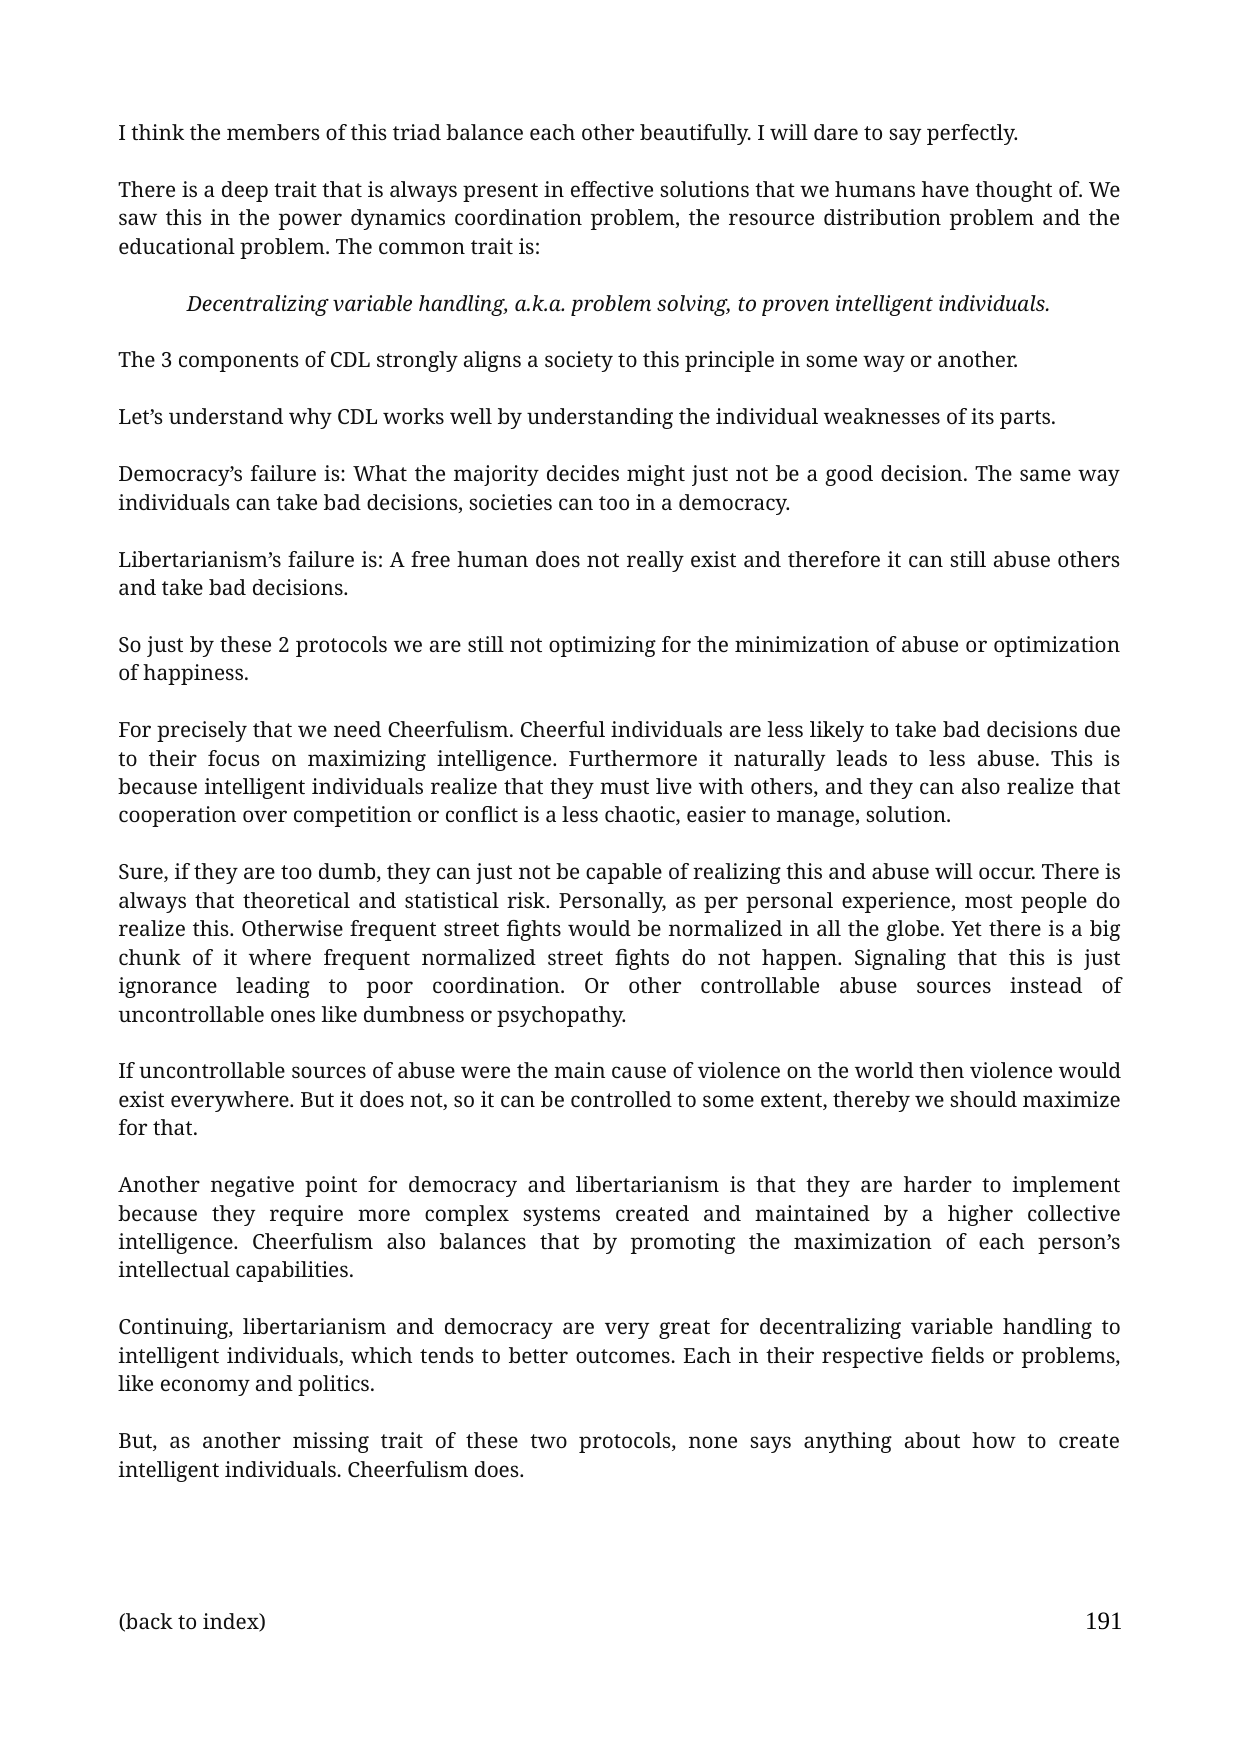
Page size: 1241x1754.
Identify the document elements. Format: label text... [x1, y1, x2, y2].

text Decentralizing variable handling, a.k.a. problem solving, to proven intelligent individuals. [118, 289, 1122, 317]
text Let’s understand why CDL works well by understanding the individual weaknesses of its parts. [118, 402, 1122, 431]
text There is a deep trait that is always present in effective solutions that we humans have thought of. We saw this in the power dynamics coordination problem, the resource distribution problem and the educational problem. The common trait is: [118, 175, 1122, 260]
text Libertarianism’s failure is: A free human does not really exist and therefore it can still abuse others and take bad decisions. [118, 545, 1122, 602]
text If uncontrollable sources of abuse were the main cause of violence on the world then violence would exist everywhere. But it does not, so it can be controlled to some extent, thereby we should maximize for that. [118, 1057, 1122, 1142]
text But, as another missing trait of these two protocols, none says anything about how to create intelligent individuals. Cheerfulism does. [118, 1426, 1122, 1483]
text Continuing, libertarianism and democracy are very great for decentralizing variable handling to intelligent individuals, which tends to better outcomes. Each in their respective fields or problems, like economy and politics. [118, 1312, 1122, 1398]
text Another negative point for democracy and libertarianism is that they are harder to implement because they require more complex systems created and maintained by a higher collective intelligence. Cheerfulism also balances that by promoting the maximization of each person’s intellectual capabilities. [118, 1170, 1122, 1284]
text For precisely that we need Cheerfulism. Cheerful individuals are less likely to take bad decisions due to their focus on maximizing intelligence. Furthermore it naturally leads to less abuse. This is because intelligent individuals realize that they must live with others, and they can also realize that cooperation over competition or conflict is a less chaotic, easier to manage, solution. [118, 715, 1122, 829]
text Sure, if they are too dumb, they can just not be capable of realizing this and abuse will occur. There is always that theoretical and statistical risk. Personally, as per personal experience, most people do realize this. Otherwise frequent street fights would be normalized in all the globe. Yet there is a big chunk of it where frequent normalized street fights do not happen. Signaling that this is just ignorance leading to poor coordination. Or other controllable abuse sources instead of uncontrollable ones like dumbness or psychopathy. [118, 857, 1122, 1028]
text I think the members of this triad balance each other beautifully. I will dare to say perfectly. [118, 118, 1122, 147]
text So just by these 2 protocols we are still not optimizing for the minimization of abuse or optimization of happiness. [118, 630, 1122, 687]
text Democracy’s failure is: What the majority decides might just not be a good decision. The same way individuals can take bad decisions, societies can too in a democracy. [118, 459, 1122, 516]
text The 3 components of CDL strongly aligns a society to this principle in some way or another. [118, 346, 1122, 374]
